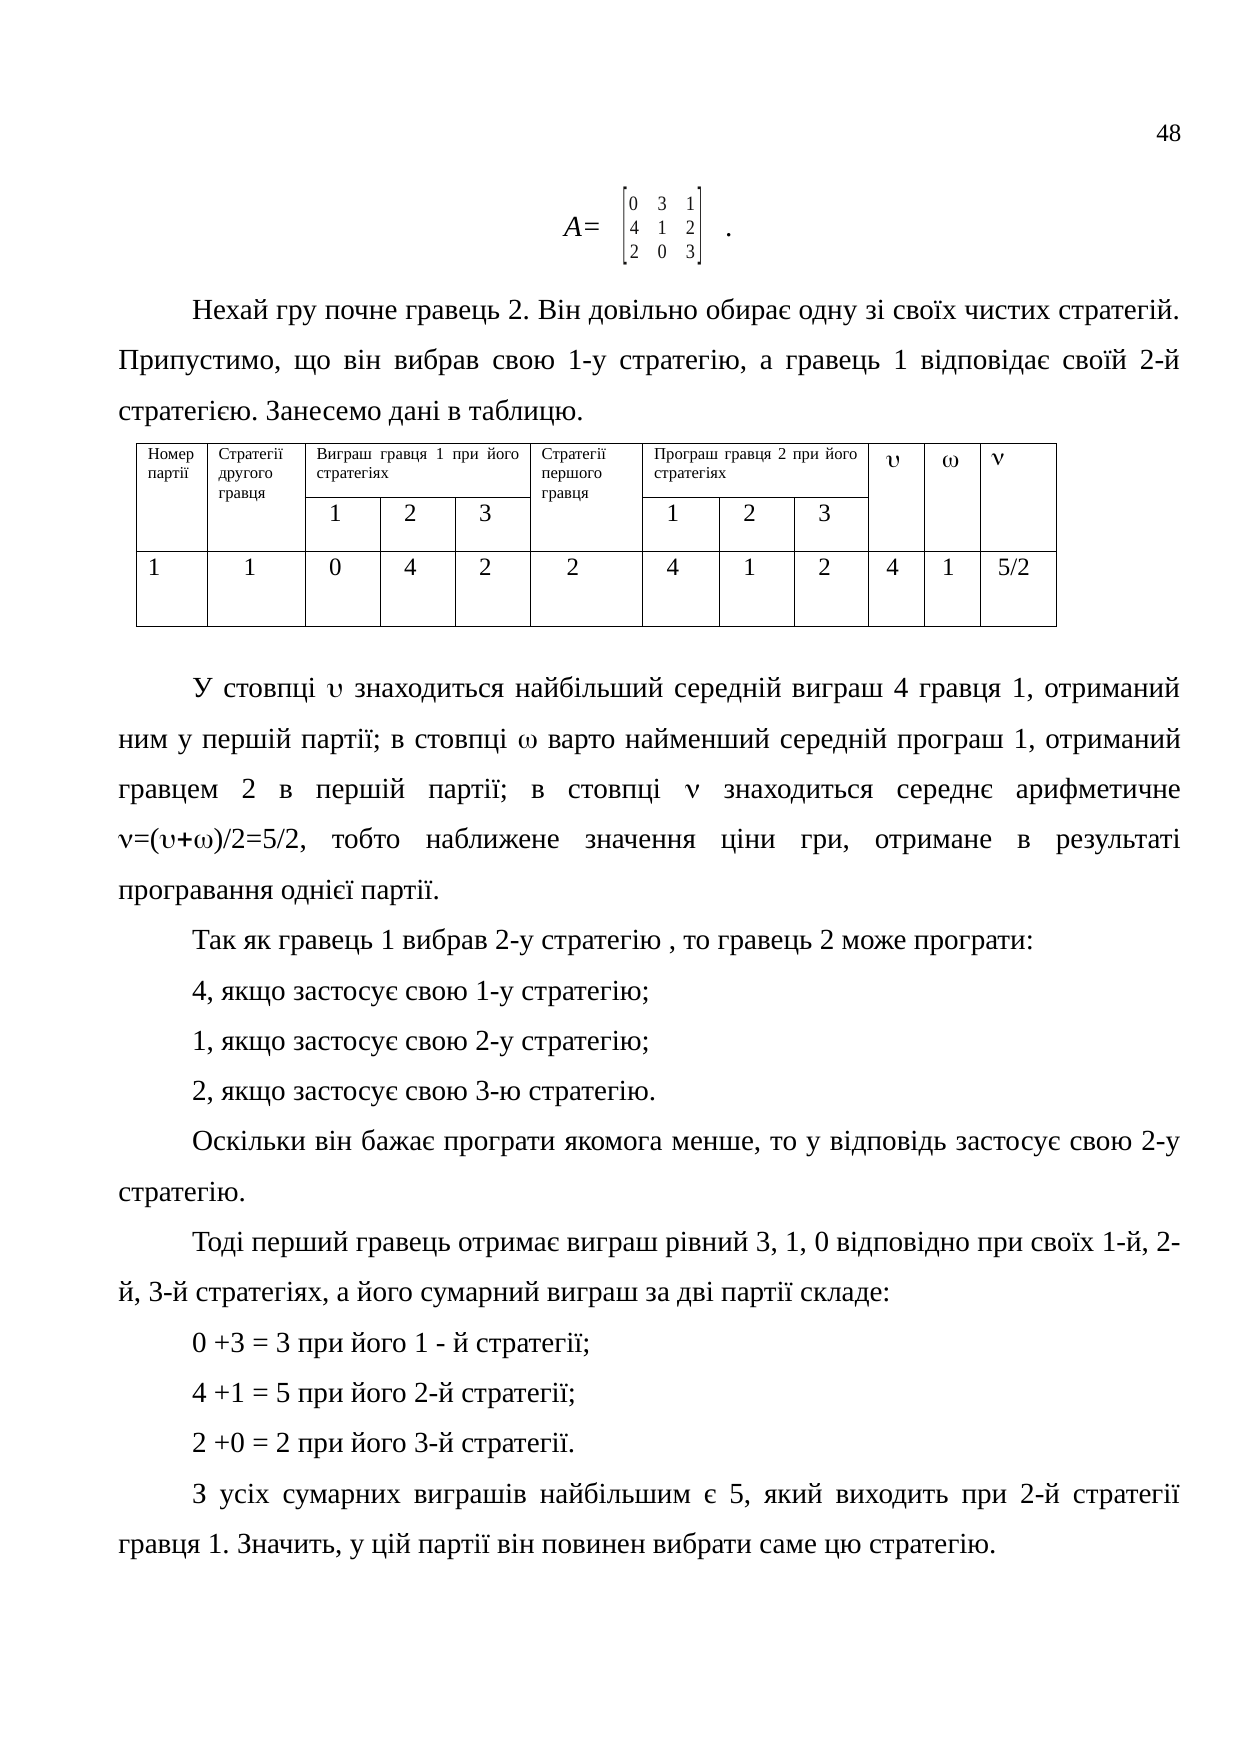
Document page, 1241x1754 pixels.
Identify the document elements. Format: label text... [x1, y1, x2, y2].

table_header Номер партії [137, 444, 207, 551]
text 1, якщо застосує свою 2-у стратегію; [118, 1023, 1181, 1056]
table_cell 1 [720, 552, 794, 626]
table_cell 2 [720, 498, 794, 551]
table_cell 4 [381, 552, 455, 626]
table_cell 1 [643, 498, 719, 551]
text Так як гравець 1 вибрав 2-у стратегію , то гравець 2 може програти: [118, 922, 1181, 956]
table_header Стратегії першого гравця [531, 444, 642, 551]
table_cell 5/2 [981, 552, 1056, 626]
table_cell 1 [925, 552, 980, 626]
table_cell 1 [137, 552, 207, 626]
text 2 +0 = 2 при його 3-й стратегії. [118, 1425, 1181, 1459]
text 0 +3 = 3 при його 1 - й стратегії; [118, 1325, 1181, 1358]
text Оскільки він бажає програти якомога менше, то у відповідь застосує свою 2-у стратегію. [118, 1123, 1181, 1207]
table_header  [925, 444, 980, 551]
table_cell 2 [456, 552, 530, 626]
table_header Стратегії другого гравця [208, 444, 305, 551]
table_cell 0 [306, 552, 380, 626]
table_header  [981, 444, 1056, 551]
table_cell 2 [795, 552, 868, 626]
text 4 +1 = 5 при його 2-й стратегії; [118, 1375, 1181, 1409]
text 4, якщо застосує свою 1-у стратегію; [118, 973, 1181, 1006]
table_header Виграш гравця 1 при його стратегіях [306, 444, 530, 497]
table_header Програш гравця 2 при його стратегіях [643, 444, 868, 497]
table_cell 1 [306, 498, 380, 551]
text З усіх сумарних виграшів найбільшим є 5, який виходить при 2-й стратегії гравця 1. Значить, у цій партії він повинен вибрати саме цю стратегію. [118, 1476, 1181, 1559]
table_cell 3 [795, 498, 868, 551]
text А=. [118, 177, 1181, 275]
table_cell 4 [869, 552, 924, 626]
text 2, якщо застосує свою 3-ю стратегію. [118, 1073, 1181, 1107]
text Нехай гру почне гравець 2. Він довільно обирає одну зі своїх чистих стратегій. Припустимо, що він вибрав свою 1-у стратегію, а гравець 1 відповідає своїй 2-й стратегією. Занесемо дані в таблицю. [118, 292, 1181, 426]
text Тоді перший гравець отримає виграш рівний 3, 1, 0 відповідно при своїх 1-й, 2-й, 3-й стратегіях, а його сумарний виграш за дві партії складе: [118, 1224, 1181, 1308]
table_cell 4 [643, 552, 719, 626]
table_cell 2 [381, 498, 455, 551]
table_cell 2 [531, 552, 642, 626]
table_header  [869, 444, 924, 551]
table_cell 1 [208, 552, 305, 626]
text У стовпці  знаходиться найбільший середній виграш 4 гравця 1, отриманий ним у першій партії; в стовпці  варто найменший середній програш 1, отриманий гравцем 2 в першій партії; в стовпці  знаходиться середнє арифметичне =()/2=5/2, тобто наближене значення ціни гри, отримане в результаті програвання однієї партії. [118, 670, 1181, 906]
table_cell 3 [456, 498, 530, 551]
